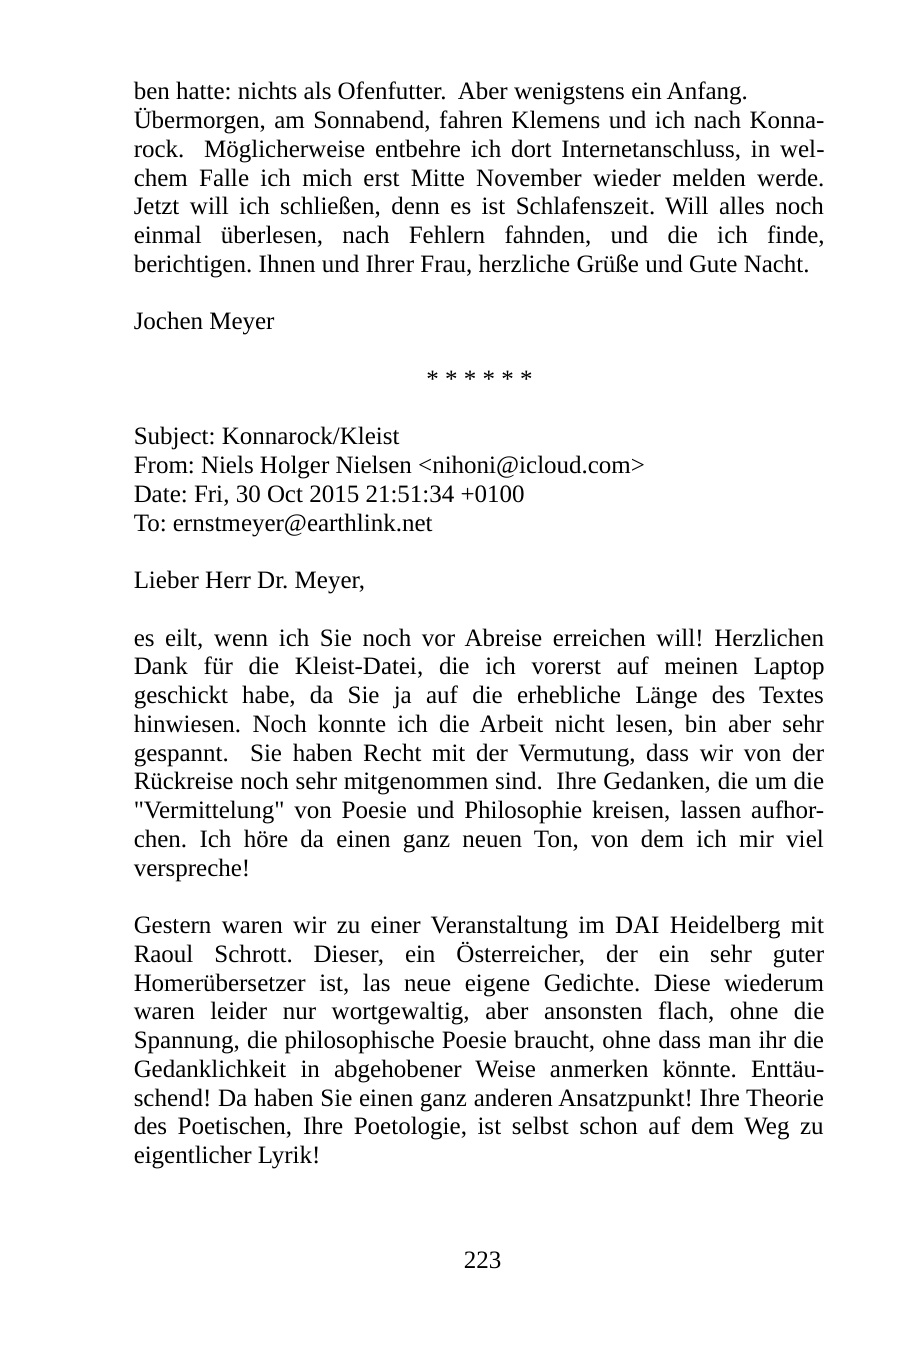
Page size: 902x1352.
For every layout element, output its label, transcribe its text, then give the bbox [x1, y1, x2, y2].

text Date: Fri, 30 Oct 2015 21:51:34 +0100 [133, 479, 825, 508]
text Jochen Meyer [133, 306, 825, 335]
text es eilt, wenn ich Sie noch vor Abreise erreichen will! Herzlichen Dank für die Kleist-Datei, die ich vorerst auf meinen Laptop geschickt habe, da Sie ja auf die erhebliche Länge des Textes hinwiesen. Noch konnte ich die Arbeit nicht lesen, bin aber sehr gespannt. Sie haben Recht mit der Vermutung, dass wir von der Rückreise noch sehr mitgenommen sind. Ihre Gedanken, die um die "Vermittelung" von Poesie und Philosophie kreisen, lassen aufhor-chen. Ich höre da einen ganz neuen Ton, von dem ich mir viel verspreche! [133, 623, 825, 881]
text Subject: Konnarock/Kleist [133, 421, 825, 450]
text * * * * * * [133, 364, 825, 393]
text To: ernstmeyer@earthlink.net [133, 508, 825, 536]
text ben hatte: nichts als Ofenfutter. Aber wenigstens ein Anfang. [133, 76, 825, 105]
text Gestern waren wir zu einer Veranstaltung im DAI Heidelberg mit Raoul Schrott. Dieser, ein Österreicher, der ein sehr guter Homerübersetzer ist, las neue eigene Gedichte. Diese wiederum waren leider nur wortgewaltig, aber ansonsten flach, ohne die Spannung, die philosophische Poesie braucht, ohne dass man ihr die Gedanklichkeit in abgehobener Weise anmerken könnte. Enttäu-schend! Da haben Sie einen ganz anderen Ansatzpunkt! Ihre Theorie des Poetischen, Ihre Poetologie, ist selbst schon auf dem Weg zu eigentlicher Lyrik! [133, 910, 825, 1169]
text Lieber Herr Dr. Meyer, [133, 565, 825, 594]
text Übermorgen, am Sonnabend, fahren Klemens und ich nach Konna-rock. Möglicherweise entbehre ich dort Internetanschluss, in wel-chem Falle ich mich erst Mitte November wieder melden werde. Jetzt will ich schließen, denn es ist Schlafenszeit. Will alles noch einmal überlesen, nach Fehlern fahnden, und die ich finde, berichtigen. Ihnen und Ihrer Frau, herzliche Grüße und Gute Nacht. [133, 105, 825, 278]
text From: Niels Holger Nielsen <nihoni@icloud.com> [133, 450, 825, 479]
